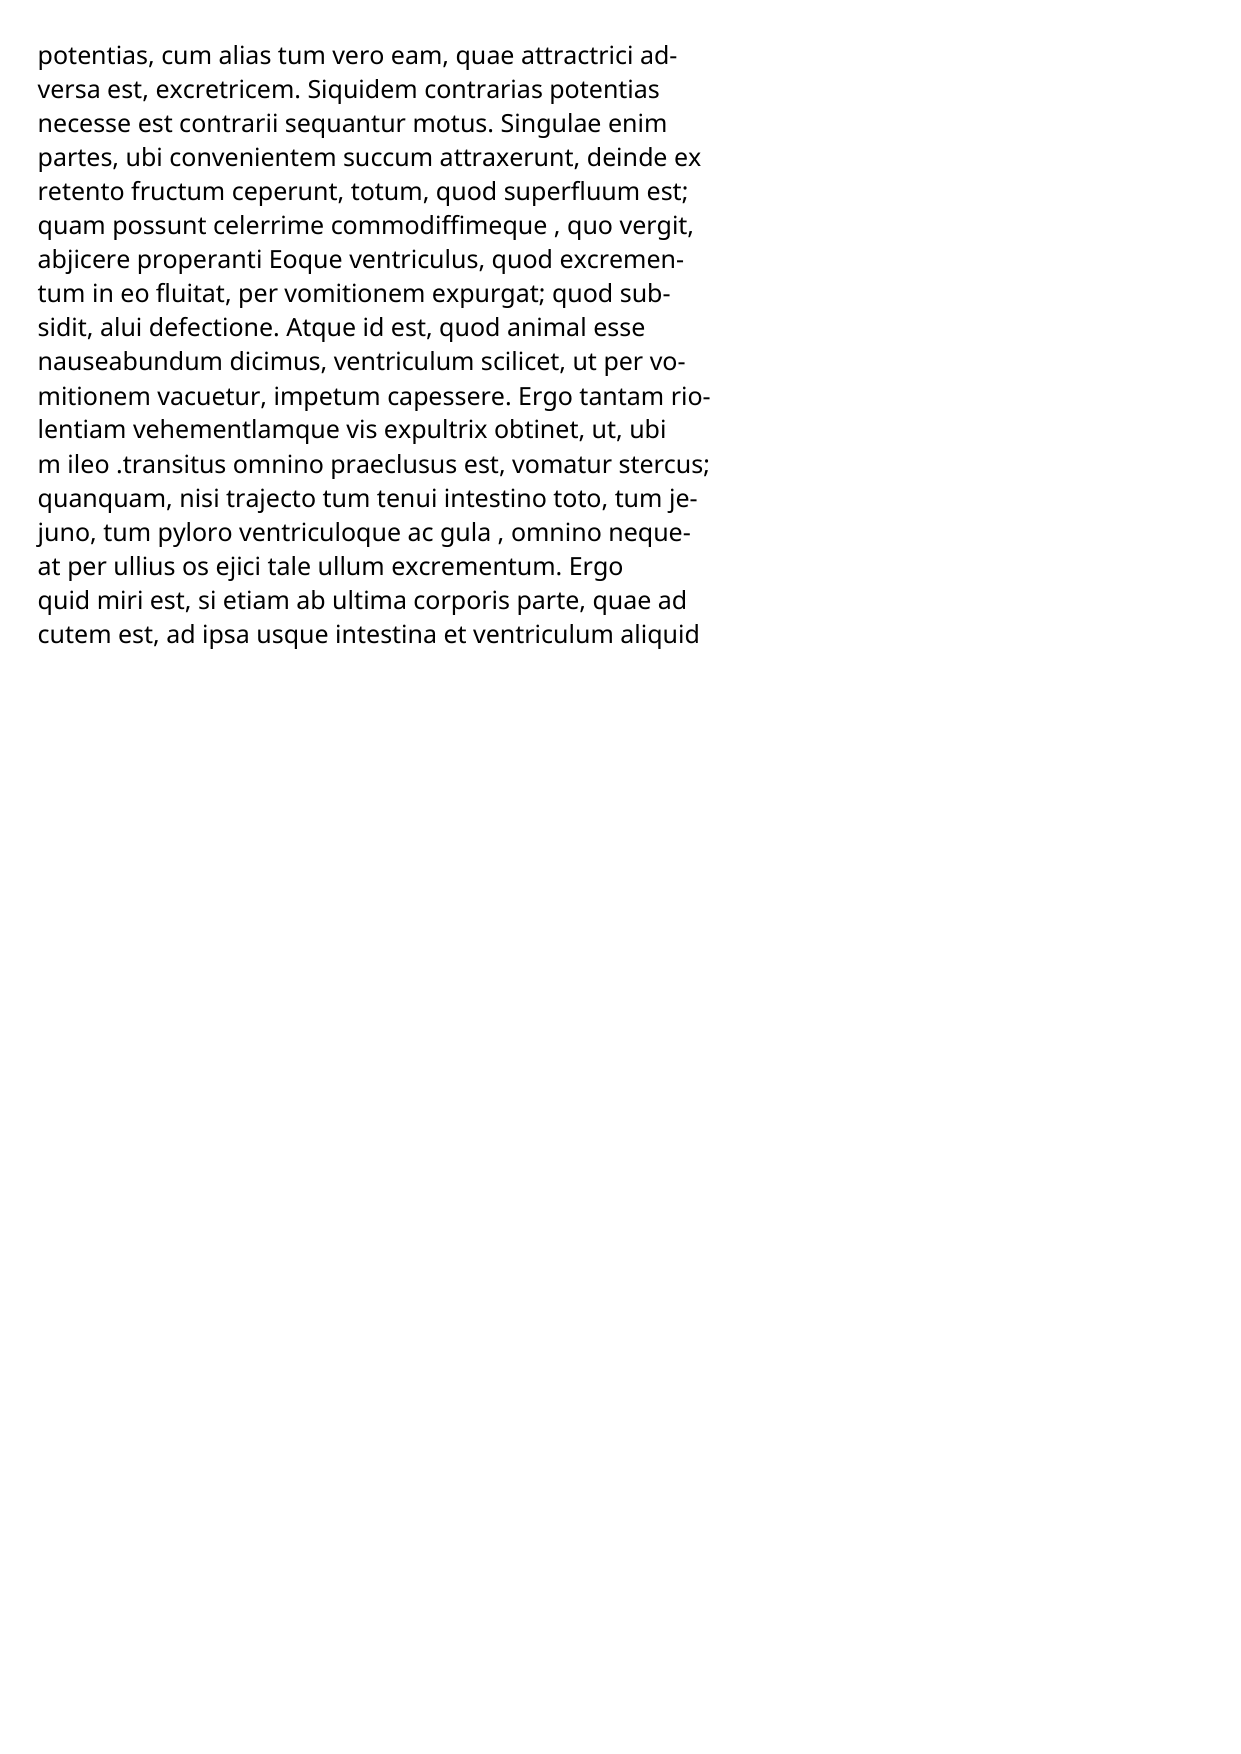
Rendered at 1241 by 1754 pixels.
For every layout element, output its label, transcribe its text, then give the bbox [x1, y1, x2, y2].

text potentias, cum alias tum vero eam, quae attractrici ad- versa est, excretricem. Siquidem contrarias potentias necesse est contrarii sequantur motus. Singulae enim partes, ubi convenientem succum attraxerunt, deinde ex retento fructum ceperunt, totum, quod superfluum est; quam possunt celerrime commodiffimeque , quo vergit, abjicere properanti Eoque ventriculus, quod excremen- tum in eo fluitat, per vomitionem expurgat; quod sub- sidit, alui defectione. Atque id est, quod animal esse nauseabundum dicimus, ventriculum scilicet, ut per vo- mitionem vacuetur, impetum capessere. Ergo tantam rio- lentiam vehementlamque vis expultrix obtinet, ut, ubi m ileo .transitus omnino praeclusus est, vomatur stercus; quanquam, nisi trajecto tum tenui intestino toto, tum je- juno, tum pyloro ventriculoque ac gula , omnino neque- at per ullius os ejici tale ullum excrementum. Ergo quid miri est, si etiam ab ultima corporis parte, quae ad cutem est, ad ipsa usque intestina et ventriculum aliquid [37, 37, 1203, 651]
